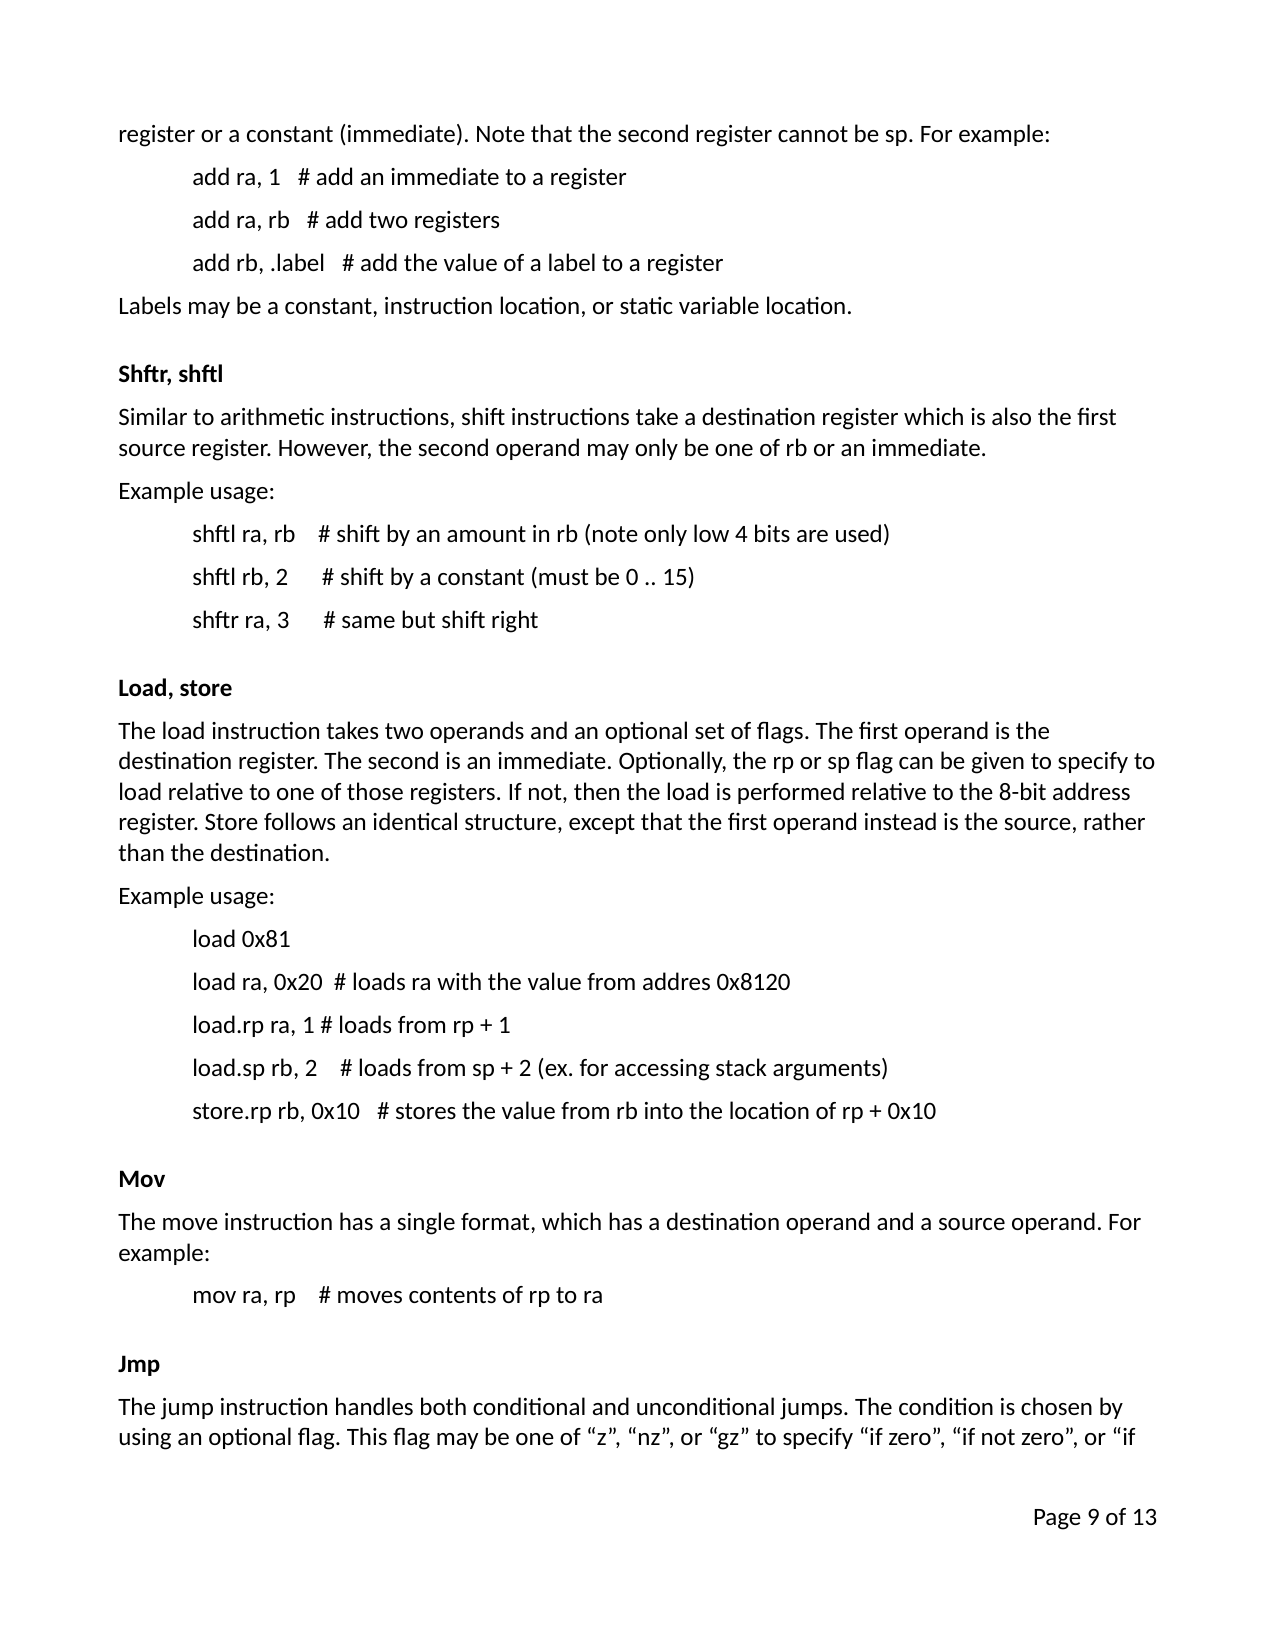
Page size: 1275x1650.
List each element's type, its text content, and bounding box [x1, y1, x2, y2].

subtitle Shftr, shftl [118, 358, 1157, 389]
text The move instruction has a single format, which has a destination operand and a source operand. For example: [118, 1206, 1157, 1267]
text load.sp rb, 2 # loads from sp + 2 (ex. for accessing stack arguments) [118, 1052, 1157, 1083]
text The load instruction takes two operands and an optional set of flags. The first operand is the destination register. The second is an immediate. Optionally, the rp or sp flag can be given to specify to load relative to one of those registers. If not, then the load is performed relative to the 8-bit address register. Store follows an identical structure, except that the first operand instead is the source, rather than the destination. [118, 715, 1157, 867]
text add ra, 1 # add an immediate to a register [118, 161, 1157, 192]
text shftl ra, rb # shift by an amount in rb (note only low 4 bits are used) [118, 518, 1157, 548]
text shftr ra, 3 # same but shift right [118, 604, 1157, 634]
text Example usage: [118, 880, 1157, 911]
subtitle Mov [118, 1163, 1157, 1194]
text load ra, 0x20 # loads ra with the value from addres 0x8120 [118, 966, 1157, 997]
text load 0x81 [118, 923, 1157, 953]
text Labels may be a constant, instruction location, or static variable location. [118, 290, 1157, 321]
text mov ra, rp # moves contents of rp to ra [118, 1280, 1157, 1310]
subtitle Load, store [118, 672, 1157, 702]
text Example usage: [118, 475, 1157, 505]
text The jump instruction handles both conditional and unconditional jumps. The condition is chosen by using an optional flag. This flag may be one of “z”, “nz”, or “gz” to specify “if zero”, “if not zero”, or “if [118, 1391, 1157, 1452]
text load.rp ra, 1 # loads from rp + 1 [118, 1009, 1157, 1039]
text shftl rb, 2 # shift by a constant (must be 0 .. 15) [118, 561, 1157, 591]
text add rb, .label # add the value of a label to a register [118, 247, 1157, 278]
text add ra, rb # add two registers [118, 204, 1157, 235]
subtitle Jmp [118, 1348, 1157, 1378]
text store.rp rb, 0x10 # stores the value from rb into the location of rp + 0x10 [118, 1095, 1157, 1126]
text Similar to arithmetic instructions, shift instructions take a destination register which is also the first source register. However, the second operand may only be one of rb or an immediate. [118, 401, 1157, 462]
text register or a constant (immediate). Note that the second register cannot be sp. For example: [118, 118, 1157, 149]
